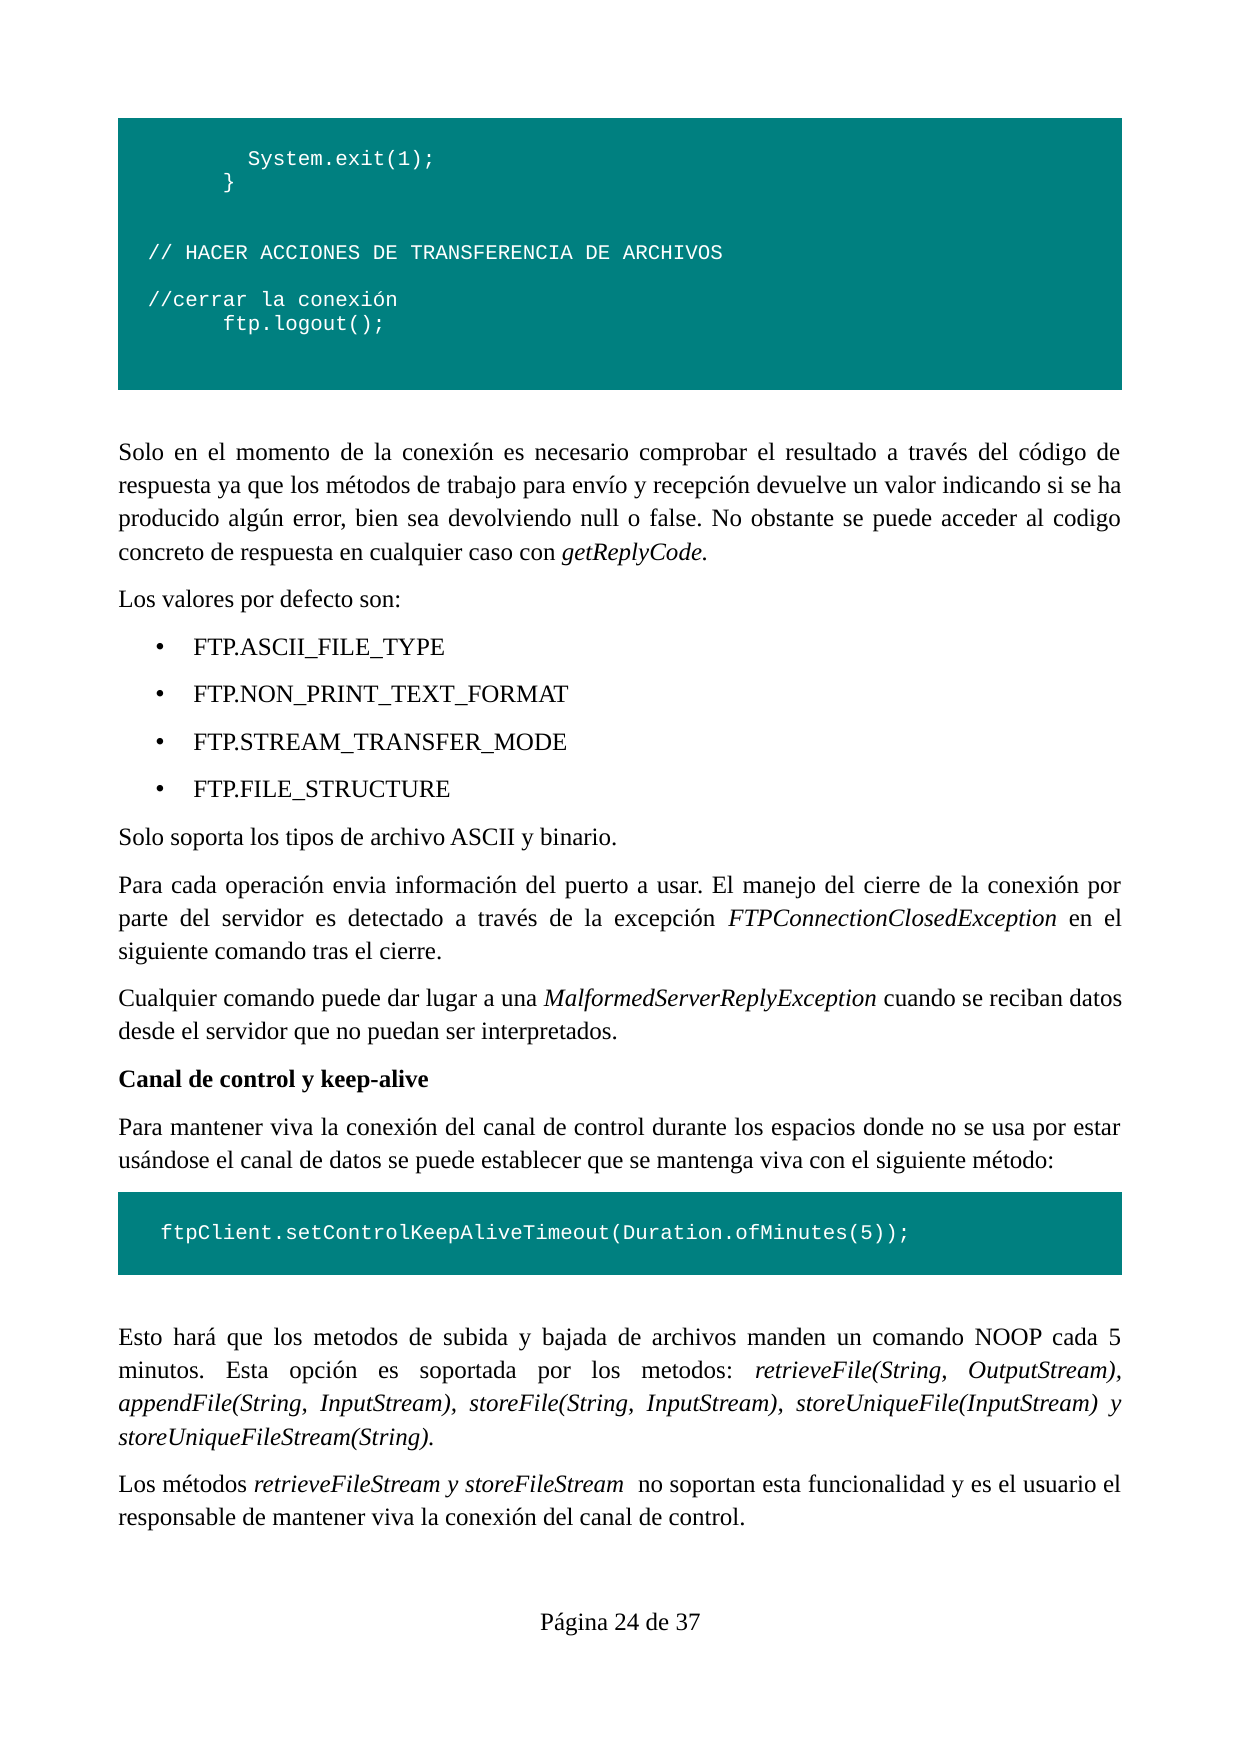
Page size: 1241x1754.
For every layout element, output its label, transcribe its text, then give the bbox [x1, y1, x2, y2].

text Solo en el momento de la conexión es necesario comprobar el resultado a través del código de respuesta ya que los métodos de trabajo para envío y recepción devuelve un valor indicando si se ha producido algún error, bien sea devolviendo null o false. No obstante se puede acceder al codigo concreto de respuesta en cualquier caso con getReplyCode. [118, 437, 1122, 565]
text System.exit(1); [118, 118, 1122, 171]
text Esto hará que los metodos de subida y bajada de archivos manden un comando NOOP cada 5 minutos. Esta opción es soportada por los metodos: retrieveFile(String, OutputStream), appendFile(String, InputStream), storeFile(String, InputStream), storeUniqueFile(InputStream) y storeUniqueFileStream(String). [118, 1322, 1122, 1450]
text Cualquier comando puede dar lugar a una MalformedServerReplyException cuando se reciban datos desde el servidor que no puedan ser interpretados. [118, 983, 1122, 1045]
text } [118, 171, 1122, 195]
list FTP.FILE_STRUCTURE [156, 774, 1122, 803]
text ftp.logout(); [118, 313, 1122, 337]
text Solo soporta los tipos de archivo ASCII y binario. [118, 822, 1122, 851]
text Para cada operación envia información del puerto a usar. El manejo del cierre de la conexión por parte del servidor es detectado a través de la excepción FTPConnectionClosedException en el siguiente comando tras el cierre. [118, 870, 1122, 964]
text // HACER ACCIONES DE TRANSFERENCIA DE ARCHIVOS [118, 242, 1122, 266]
list FTP.STREAM_TRANSFER_MODE [156, 727, 1122, 756]
text ftpClient.setControlKeepAliveTimeout(Duration.ofMinutes(5)); [118, 1192, 1122, 1275]
list FTP.ASCII_FILE_TYPE [156, 632, 1122, 661]
text Los métodos retrieveFileStream y storeFileStream no soportan esta funcionalidad y es el usuario el responsable de mantener viva la conexión del canal de control. [118, 1469, 1122, 1531]
list FTP.NON_PRINT_TEXT_FORMAT [156, 679, 1122, 708]
text Canal de control y keep-alive [118, 1064, 1122, 1093]
text Para mantener viva la conexión del canal de control durante los espacios donde no se usa por estar usándose el canal de datos se puede establecer que se mantenga viva con el siguiente método: [118, 1112, 1122, 1173]
text //cerrar la conexión [118, 289, 1122, 313]
text Los valores por defecto son: [118, 584, 1122, 613]
